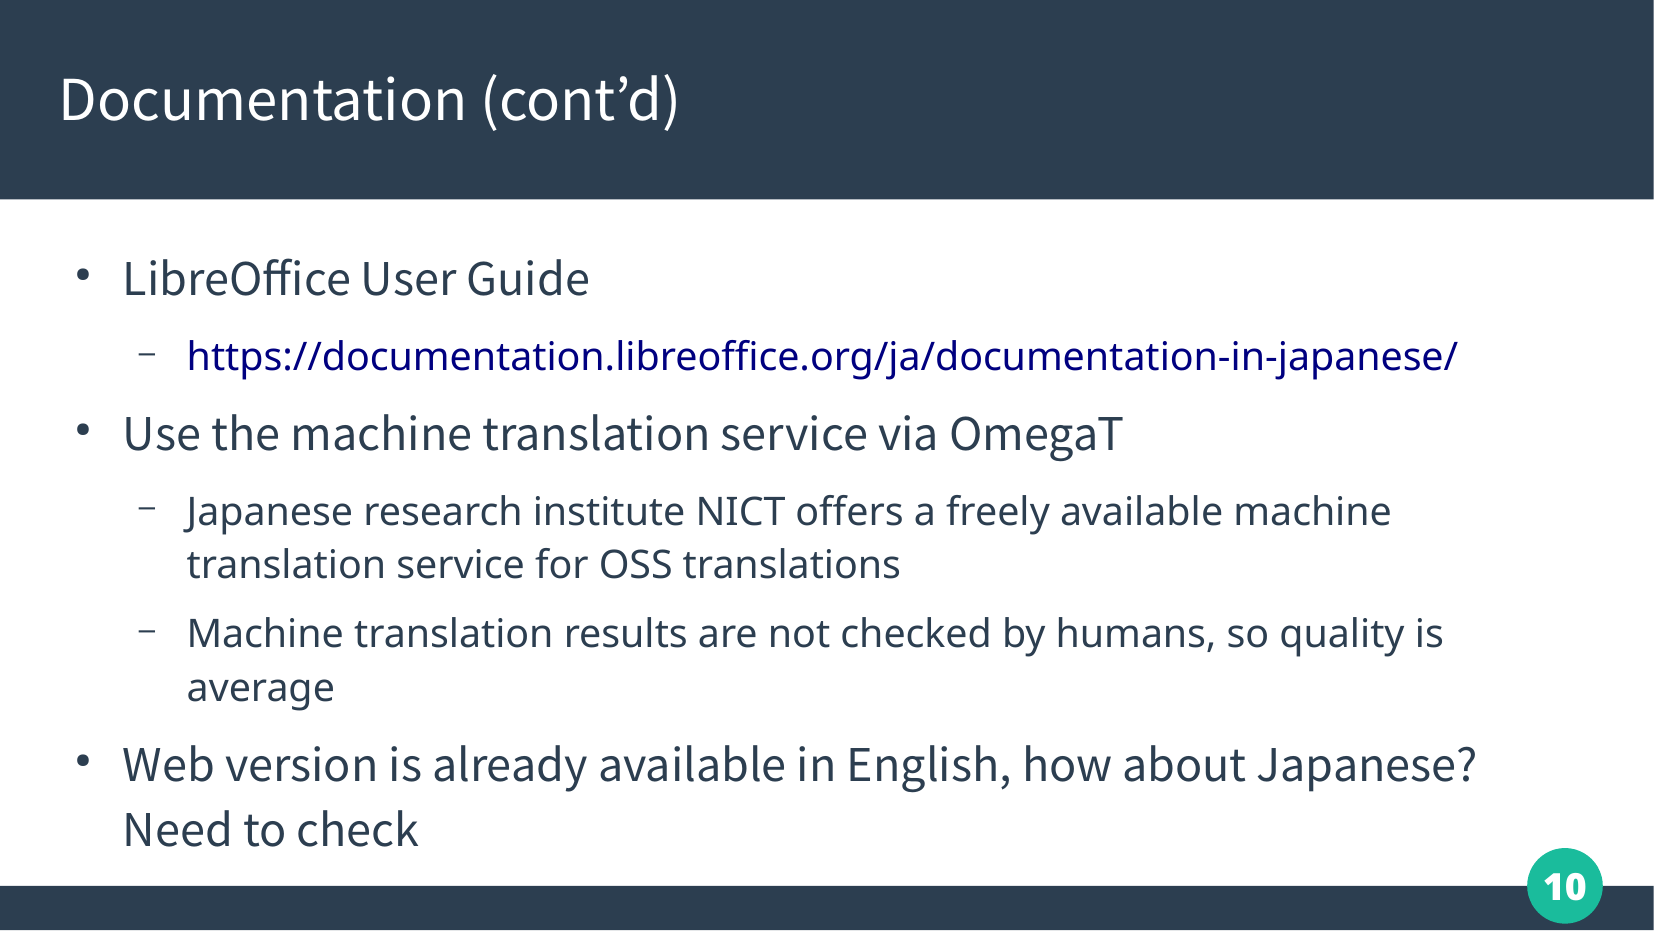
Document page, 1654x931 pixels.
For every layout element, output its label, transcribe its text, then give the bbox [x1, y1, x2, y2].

title Documentation (cont’d) [59, 37, 1595, 155]
list LibreOffice User Guide https://documentation.libreoffice.org/ja/documentation-in-japanese/ Use the machine translation service via OmegaT Japanese research institute NICT offers a freely available machine translation service for OSS translations Machine translation results are not checked by humans, so quality is average Web version is already available in English, how about Japanese? Need to check [59, 243, 1595, 864]
